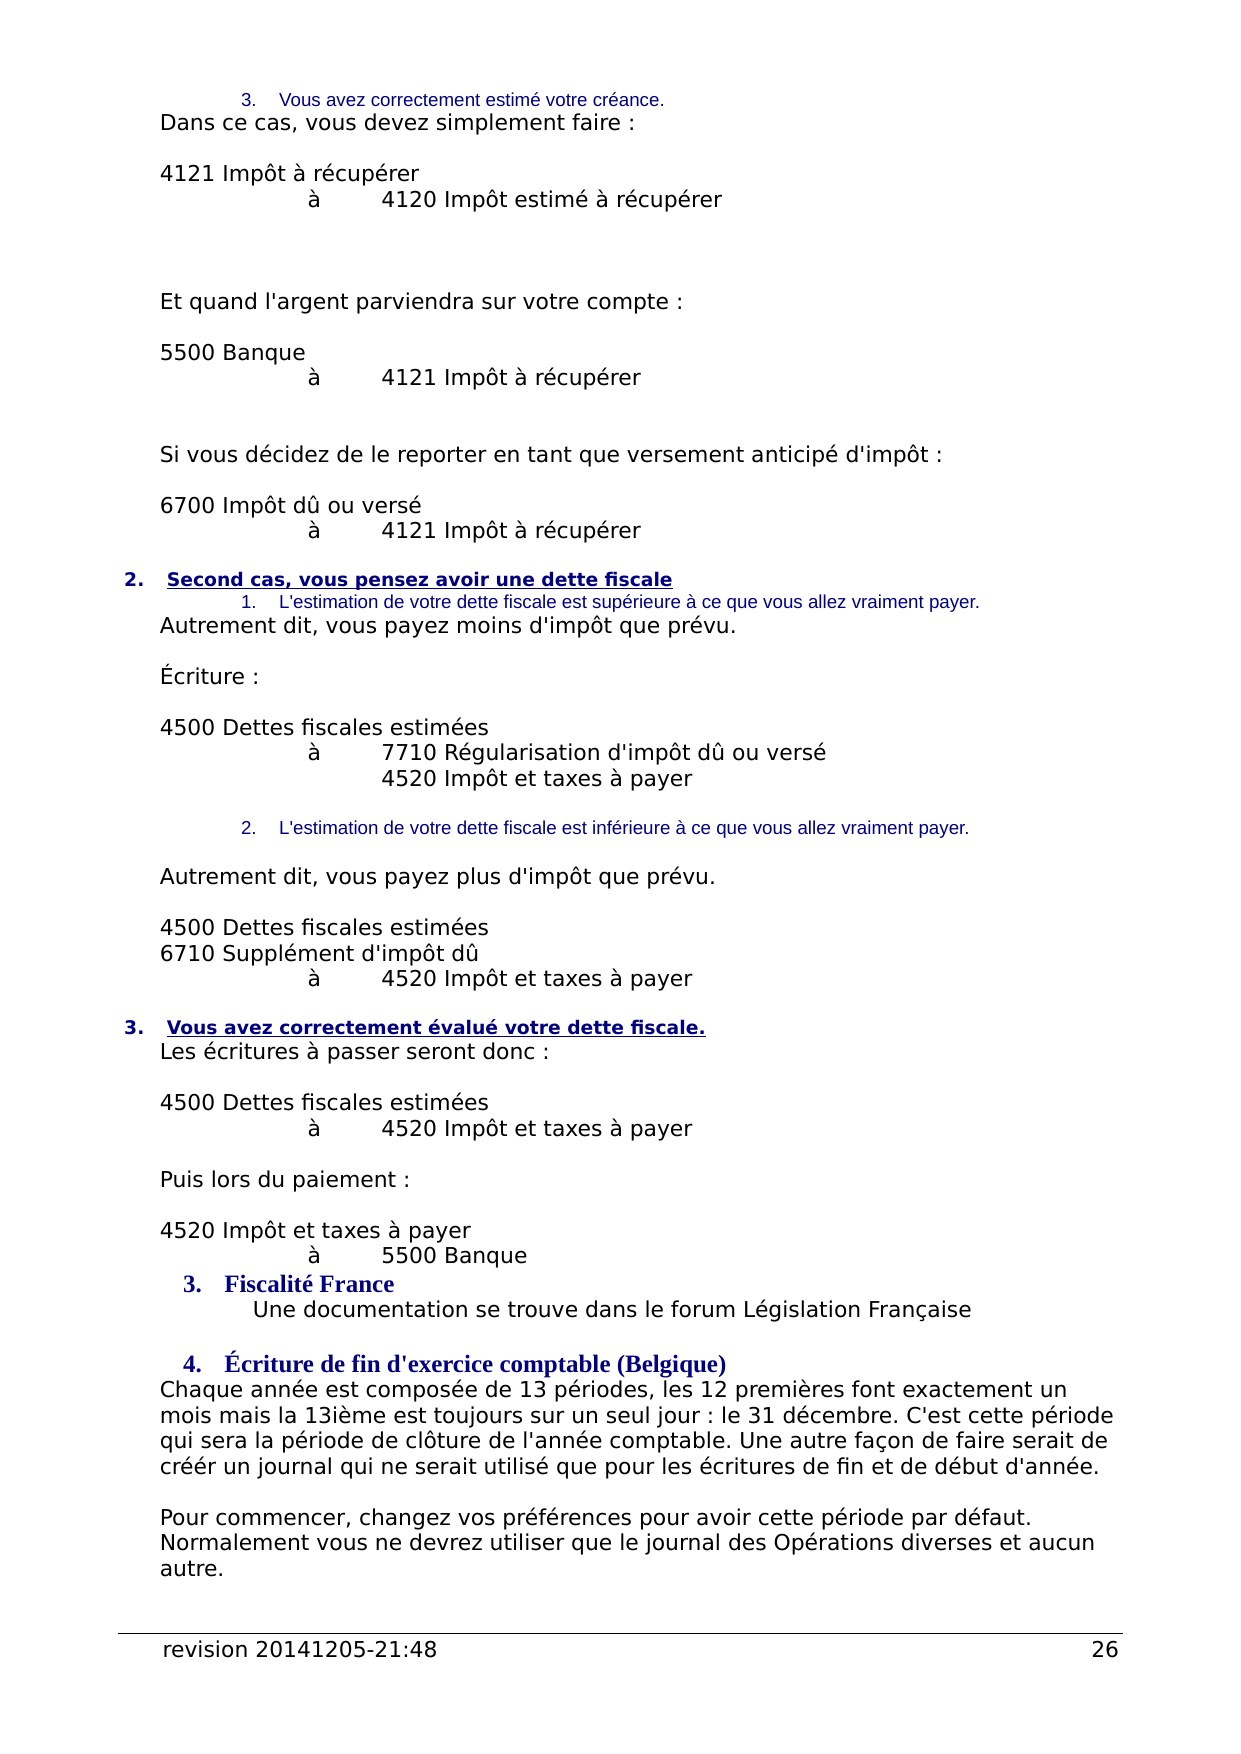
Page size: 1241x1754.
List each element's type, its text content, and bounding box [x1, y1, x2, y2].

text Autrement dit, vous payez moins d'impôt que prévu. [159, 613, 1123, 638]
text Dans ce cas, vous devez simplement faire : [159, 110, 1123, 136]
text Si vous décidez de le reporter en tant que versement anticipé d'impôt : [159, 442, 1123, 467]
text à 4121 Impôt à récupérer [159, 365, 1123, 391]
text Les écritures à passer seront donc : [159, 1039, 1123, 1065]
text 4500 Dettes fiscales estimées [159, 1090, 1123, 1116]
text 5500 Banque [159, 340, 1123, 365]
text à 4121 Impôt à récupérer [159, 518, 1123, 544]
text à 4520 Impôt et taxes à payer [159, 966, 1123, 992]
text Écriture : [159, 664, 1123, 689]
text à 7710 Régularisation d'impôt dû ou versé [159, 741, 1123, 766]
text 4520 Impôt et taxes à payer [159, 766, 1123, 792]
text 4520 Impôt et taxes à payer [159, 1218, 1123, 1243]
text Une documentation se trouve dans le forum Législation Française [159, 1298, 1123, 1323]
text 4500 Dettes fiscales estimées [159, 915, 1123, 941]
subtitle Vous avez correctement estimé votre créance. [236, 88, 1123, 110]
text 4500 Dettes fiscales estimées [159, 715, 1123, 741]
subtitle L'estimation de votre dette fiscale est inférieure à ce que vous allez vraiment payer. [236, 817, 1123, 839]
subtitle L'estimation de votre dette fiscale est supérieure à ce que vous allez vraiment payer. [236, 591, 1123, 613]
text à 4520 Impôt et taxes à payer [159, 1116, 1123, 1141]
text Autrement dit, vous payez plus d'impôt que prévu. [159, 864, 1123, 890]
text 6710 Supplément d'impôt dû [159, 941, 1123, 966]
text 4121 Impôt à récupérer [159, 161, 1123, 187]
subtitle Second cas, vous pensez avoir une dette fiscale [117, 569, 1123, 591]
text Chaque année est composée de 13 périodes, les 12 premières font exactement un mois mais la 13ième est toujours sur un seul jour : le 31 décembre. C'est cette période qui sera la période de clôture de l'année comptable. Une autre façon de faire serait de créér un journal qui ne serait utilisé que pour les écritures de fin et de début d'année. [159, 1377, 1123, 1479]
text Pour commencer, changez vos préférences pour avoir cette période par défaut. Normalement vous ne devrez utiliser que le journal des Opérations diverses et aucun autre. [159, 1505, 1123, 1582]
text à 4120 Impôt estimé à récupérer [159, 187, 1123, 212]
subtitle Vous avez correctement évalué votre dette fiscale. [117, 1017, 1123, 1039]
subtitle Écriture de fin d'exercice comptable (Belgique) [177, 1349, 1123, 1377]
text 6700 Impôt dû ou versé [159, 493, 1123, 518]
text Et quand l'argent parviendra sur votre compte : [159, 289, 1123, 314]
text à 5500 Banque [159, 1243, 1123, 1269]
subtitle Fiscalité France [177, 1269, 1123, 1298]
text Puis lors du paiement : [159, 1167, 1123, 1192]
